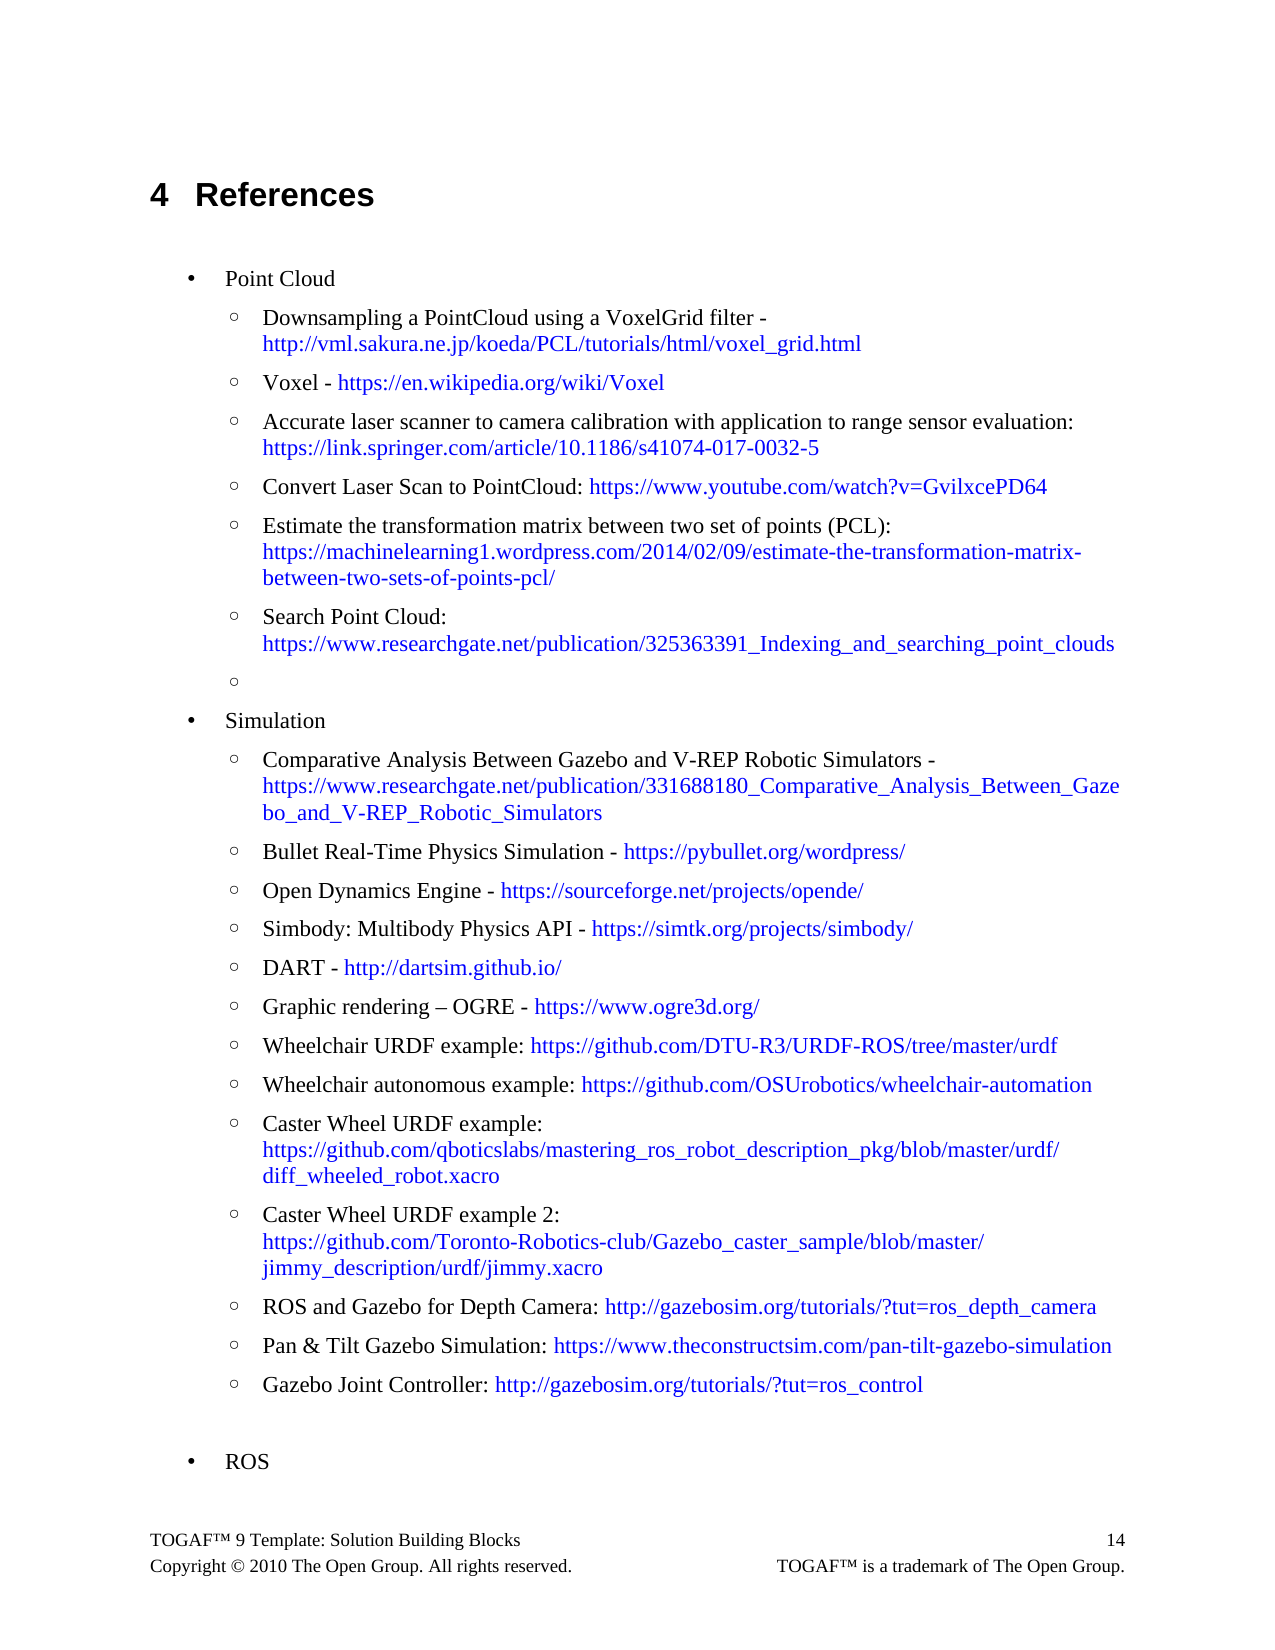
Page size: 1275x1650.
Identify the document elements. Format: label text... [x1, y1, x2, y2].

list Accurate laser scanner to camera calibration with application to range sensor evaluation: https://link.springer.com/article/10.1186/s41074-017-0032-5 [225, 408, 1125, 460]
list Wheelchair URDF example: https://github.com/DTU-R3/URDF-ROS/tree/master/urdf [225, 1032, 1125, 1058]
list ROS [187, 1448, 1125, 1475]
list Voxel - https://en.wikipedia.org/wiki/Voxel [225, 369, 1125, 395]
list Simbody: Multibody Physics API - https://simtk.org/projects/simbody/ [225, 916, 1125, 942]
list Bullet Real-Time Physics Simulation - https://pybullet.org/wordpress/ [225, 838, 1125, 864]
list Simulation [187, 707, 1125, 734]
list Caster Wheel URDF example: https://github.com/qboticslabs/mastering_ros_robot_description_pkg/blob/master/urdf/diff_wheeled_robot.xacro [225, 1110, 1125, 1189]
list ROS and Gazebo for Depth Camera: http://gazebosim.org/tutorials/?tut=ros_depth_camera [225, 1293, 1125, 1319]
list Downsampling a PointCloud using a VoxelGrid filter - http://vml.sakura.ne.jp/koeda/PCL/tutorials/html/voxel_grid.html [225, 304, 1125, 356]
list Graphic rendering – OGRE - https://www.ogre3d.org/ [225, 993, 1125, 1019]
subtitle References [150, 175, 1125, 213]
list Point Cloud [187, 265, 1125, 291]
list DART - http://dartsim.github.io/ [225, 954, 1125, 981]
list Gazebo Joint Controller: http://gazebosim.org/tutorials/?tut=ros_control [225, 1371, 1125, 1397]
list Open Dynamics Engine - https://sourceforge.net/projects/opende/ [225, 877, 1125, 903]
list Wheelchair autonomous example: https://github.com/OSUrobotics/wheelchair-automation [225, 1071, 1125, 1097]
list Caster Wheel URDF example 2: https://github.com/Toronto-Robotics-club/Gazebo_caster_sample/blob/master/jimmy_description/urdf/jimmy.xacro [225, 1201, 1125, 1280]
list Estimate the transformation matrix between two set of points (PCL): https://machinelearning1.wordpress.com/2014/02/09/estimate-the-transformation-matrix-between-two-sets-of-points-pcl/ [225, 512, 1125, 591]
list Pan & Tilt Gazebo Simulation: https://www.theconstructsim.com/pan-tilt-gazebo-simulation [225, 1332, 1125, 1358]
list Search Point Cloud: https://www.researchgate.net/publication/325363391_Indexing_and_searching_point_clouds [225, 603, 1125, 656]
list Convert Laser Scan to PointCloud: https://www.youtube.com/watch?v=GvilxcePD64 [225, 473, 1125, 499]
list Comparative Analysis Between Gazebo and V-REP Robotic Simulators - https://www.researchgate.net/publication/331688180_Comparative_Analysis_Between_Gazebo_and_V-REP_Robotic_Simulators [225, 746, 1125, 825]
